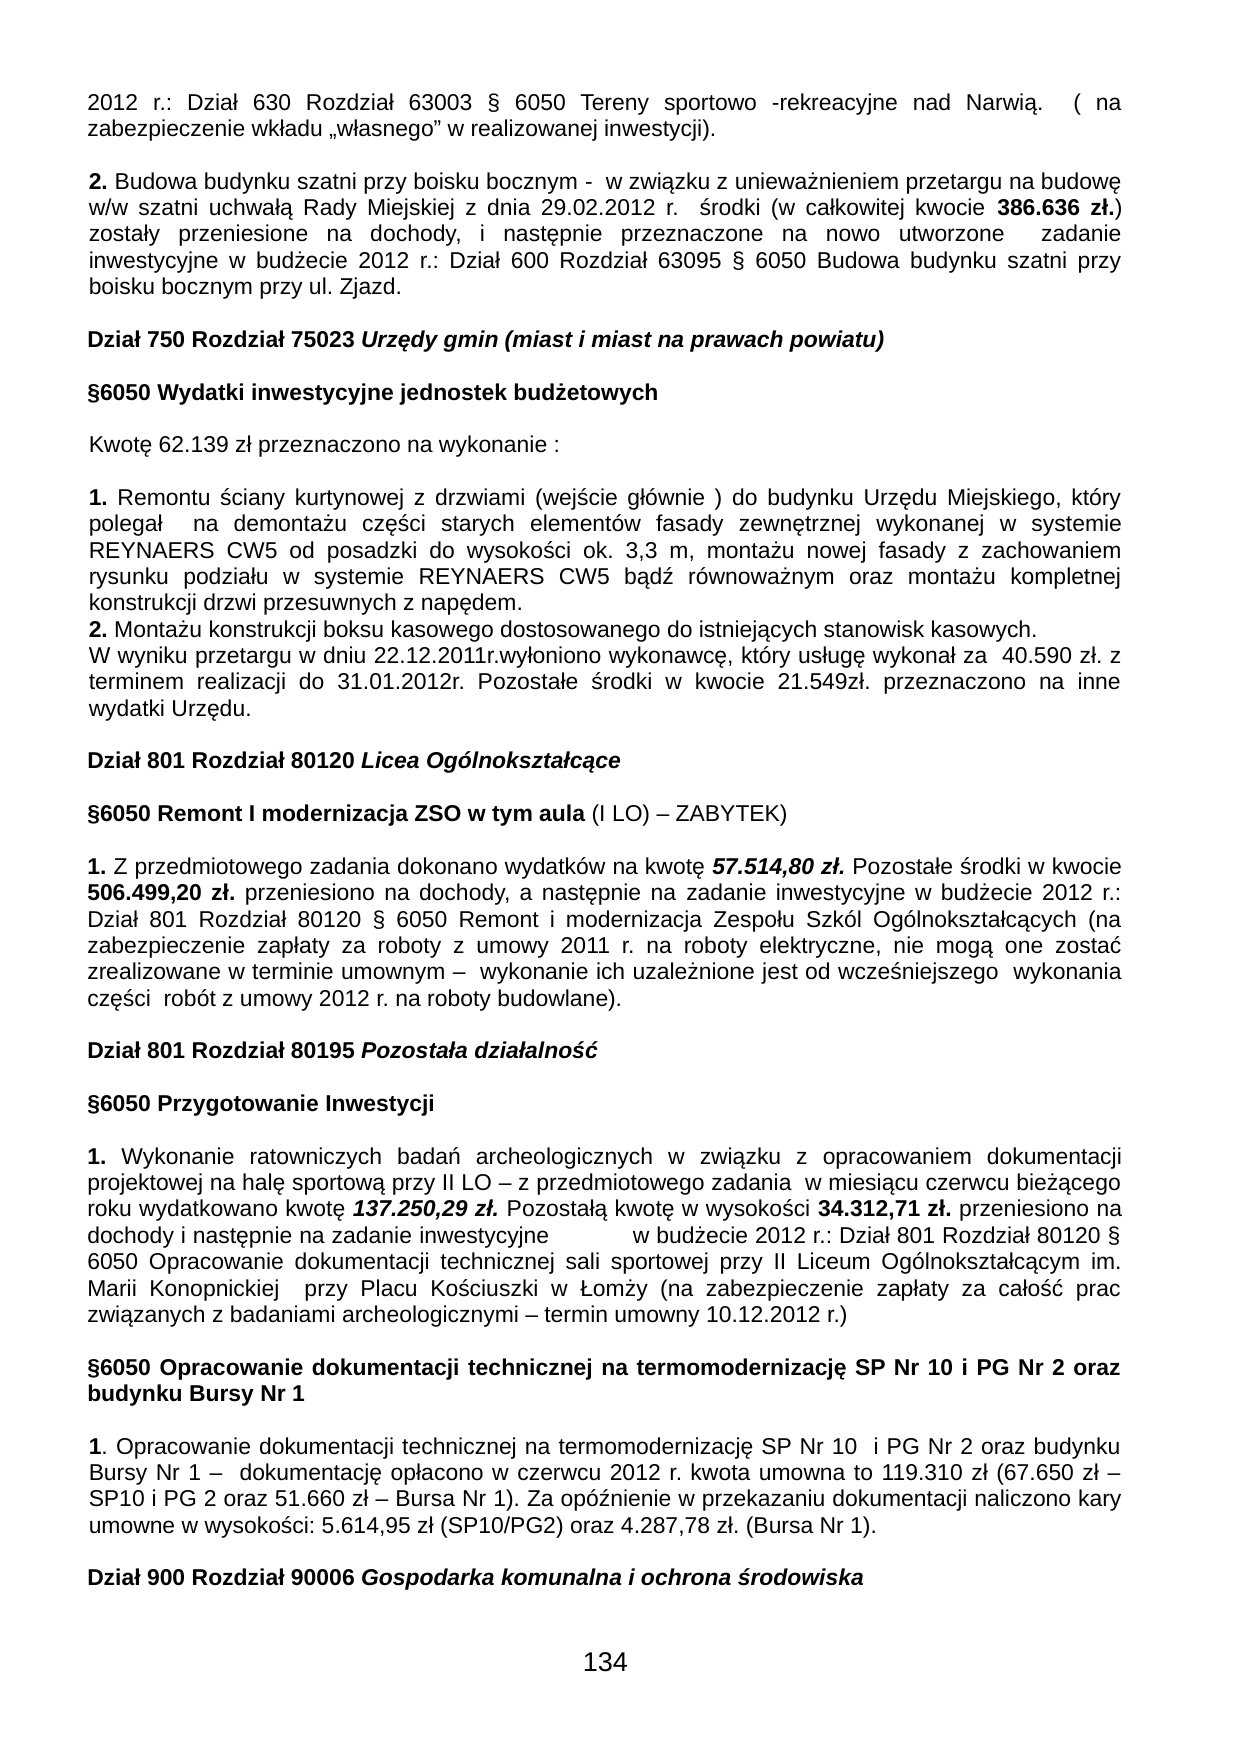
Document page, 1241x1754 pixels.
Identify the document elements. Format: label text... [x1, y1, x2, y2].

text Dział 801 Rozdział 80120 Licea Ogólnokształcące [87, 747, 1122, 774]
text 2. Budowa budynku szatni przy boisku bocznym - w związku z unieważnieniem przetargu na budowę w/w szatni uchwałą Rady Miejskiej z dnia 29.02.2012 r. środki (w całkowitej kwocie 386.636 zł.) zostały przeniesione na dochody, i następnie przeznaczone na nowo utworzone zadanie inwestycyjne w budżecie 2012 r.: Dział 600 Rozdział 63095 § 6050 Budowa budynku szatni przy boisku bocznym przy ul. Zjazd. [88, 168, 1122, 299]
text 1. Wykonanie ratowniczych badań archeologicznych w związku z opracowaniem dokumentacji projektowej na halę sportową przy II LO – z przedmiotowego zadania w miesiącu czerwcu bieżącego roku wydatkowano kwotę 137.250,29 zł. Pozostałą kwotę w wysokości 34.312,71 zł. przeniesiono na dochody i następnie na zadanie inwestycyjne w budżecie 2012 r.: Dział 801 Rozdział 80120 § 6050 Opracowanie dokumentacji technicznej sali sportowej przy II Liceum Ogólnokształcącym im. Marii Konopnickiej przy Placu Kościuszki w Łomży (na zabezpieczenie zapłaty za całość prac związanych z badaniami archeologicznymi – termin umowny 10.12.2012 r.) [87, 1143, 1122, 1327]
text 1. Z przedmiotowego zadania dokonano wydatków na kwotę 57.514,80 zł. Pozostałe środki w kwocie 506.499,20 zł. przeniesiono na dochody, a następnie na zadanie inwestycyjne w budżecie 2012 r.: Dział 801 Rozdział 80120 § 6050 Remont i modernizacja Zespołu Szkól Ogólnokształcących (na zabezpieczenie zapłaty za roboty z umowy 2011 r. na roboty elektryczne, nie mogą one zostać zrealizowane w terminie umownym – wykonanie ich uzależnione jest od wcześniejszego wykonania części robót z umowy 2012 r. na roboty budowlane). [87, 853, 1122, 1011]
text §6050 Wydatki inwestycyjne jednostek budżetowych [87, 378, 1122, 405]
text Dział 750 Rozdział 75023 Urzędy gmin (miast i miast na prawach powiatu) [87, 326, 1122, 352]
text §6050 Opracowanie dokumentacji technicznej na termomodernizację SP Nr 10 i PG Nr 2 oraz budynku Bursy Nr 1 [87, 1353, 1122, 1406]
text Dział 900 Rozdział 90006 Gospodarka komunalna i ochrona środowiska [87, 1564, 1122, 1591]
list 2. Montażu konstrukcji boksu kasowego dostosowanego do istniejących stanowisk kasowych. [88, 616, 1122, 642]
text Dział 801 Rozdział 80195 Pozostała działalność [87, 1037, 1122, 1064]
list 1. Remontu ściany kurtynowej z drzwiami (wejście głównie ) do budynku Urzędu Miejskiego, który polegał na demontażu części starych elementów fasady zewnętrznej wykonanej w systemie REYNAERS CW5 od posadzki do wysokości ok. 3,3 m, montażu nowej fasady z zachowaniem rysunku podziału w systemie REYNAERS CW5 bądź równoważnym oraz montażu kompletnej konstrukcji drzwi przesuwnych z napędem. [88, 484, 1122, 616]
text §6050 Przygotowanie Inwestycji [87, 1090, 1122, 1116]
text 1. Opracowanie dokumentacji technicznej na termomodernizację SP Nr 10 i PG Nr 2 oraz budynku Bursy Nr 1 – dokumentację opłacono w czerwcu 2012 r. kwota umowna to 119.310 zł (67.650 zł – SP10 i PG 2 oraz 51.660 zł – Bursa Nr 1). Za opóźnienie w przekazaniu dokumentacji naliczono kary umowne w wysokości: 5.614,95 zł (SP10/PG2) oraz 4.287,78 zł. (Bursa Nr 1). [88, 1433, 1122, 1538]
text §6050 Remont I modernizacja ZSO w tym aula (I LO) – ZABYTEK) [87, 800, 1122, 826]
text Kwotę 62.139 zł przeznaczono na wykonanie : [88, 431, 1122, 457]
text 2012 r.: Dział 630 Rozdział 63003 § 6050 Tereny sportowo -rekreacyjne nad Narwią. ( na zabezpieczenie wkładu „własnego” w realizowanej inwestycji). [87, 88, 1122, 141]
list W wyniku przetargu w dniu 22.12.2011r.wyłoniono wykonawcę, który usługę wykonał za 40.590 zł. z terminem realizacji do 31.01.2012r. Pozostałe środki w kwocie 21.549zł. przeznaczono na inne wydatki Urzędu. [88, 642, 1122, 721]
